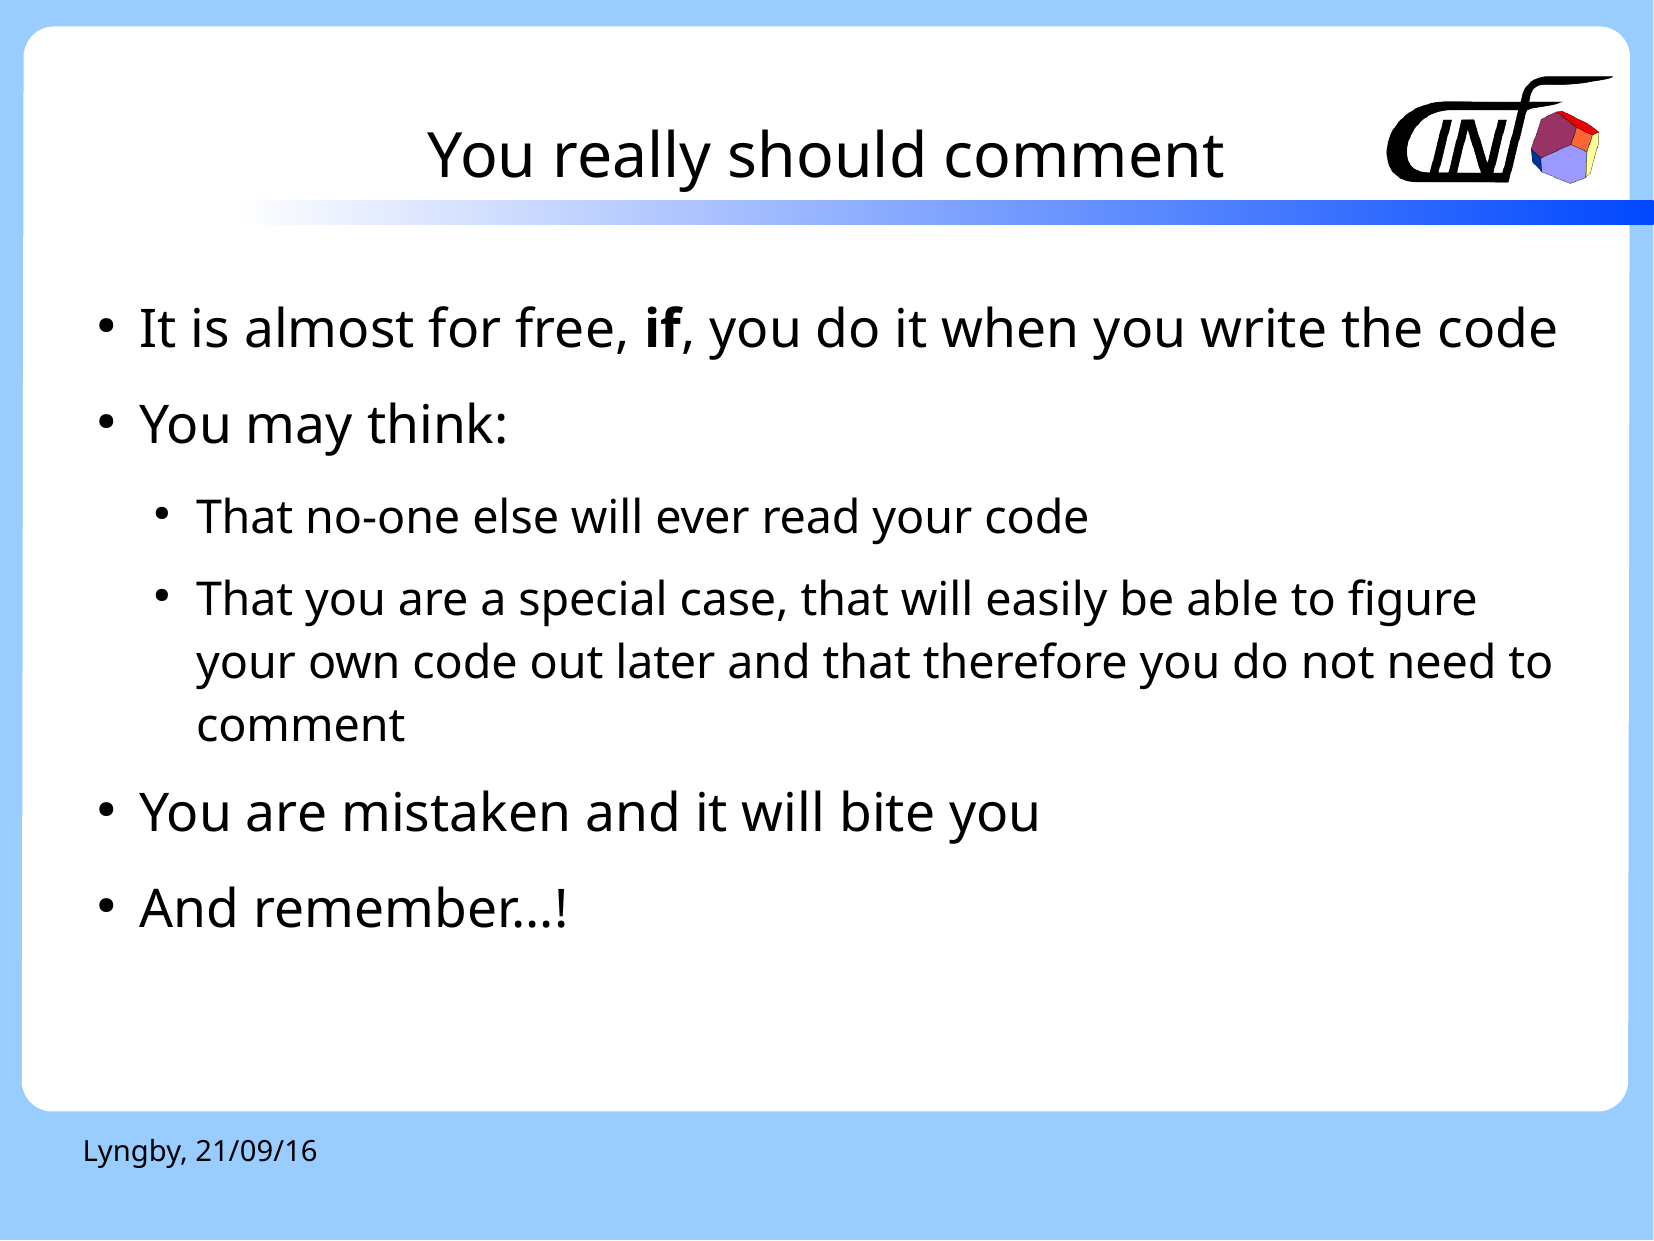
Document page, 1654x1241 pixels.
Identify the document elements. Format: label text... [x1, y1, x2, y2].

list It is almost for free, if, you do it when you write the code You may think: That no-one else will ever read your code That you are a special case, that will easily be able to figure your own code out later and that therefore you do not need to comment You are mistaken and it will bite you And remember...! [82, 290, 1571, 1010]
picture [1571, 76, 1613, 184]
title You really should comment [82, 49, 1571, 257]
